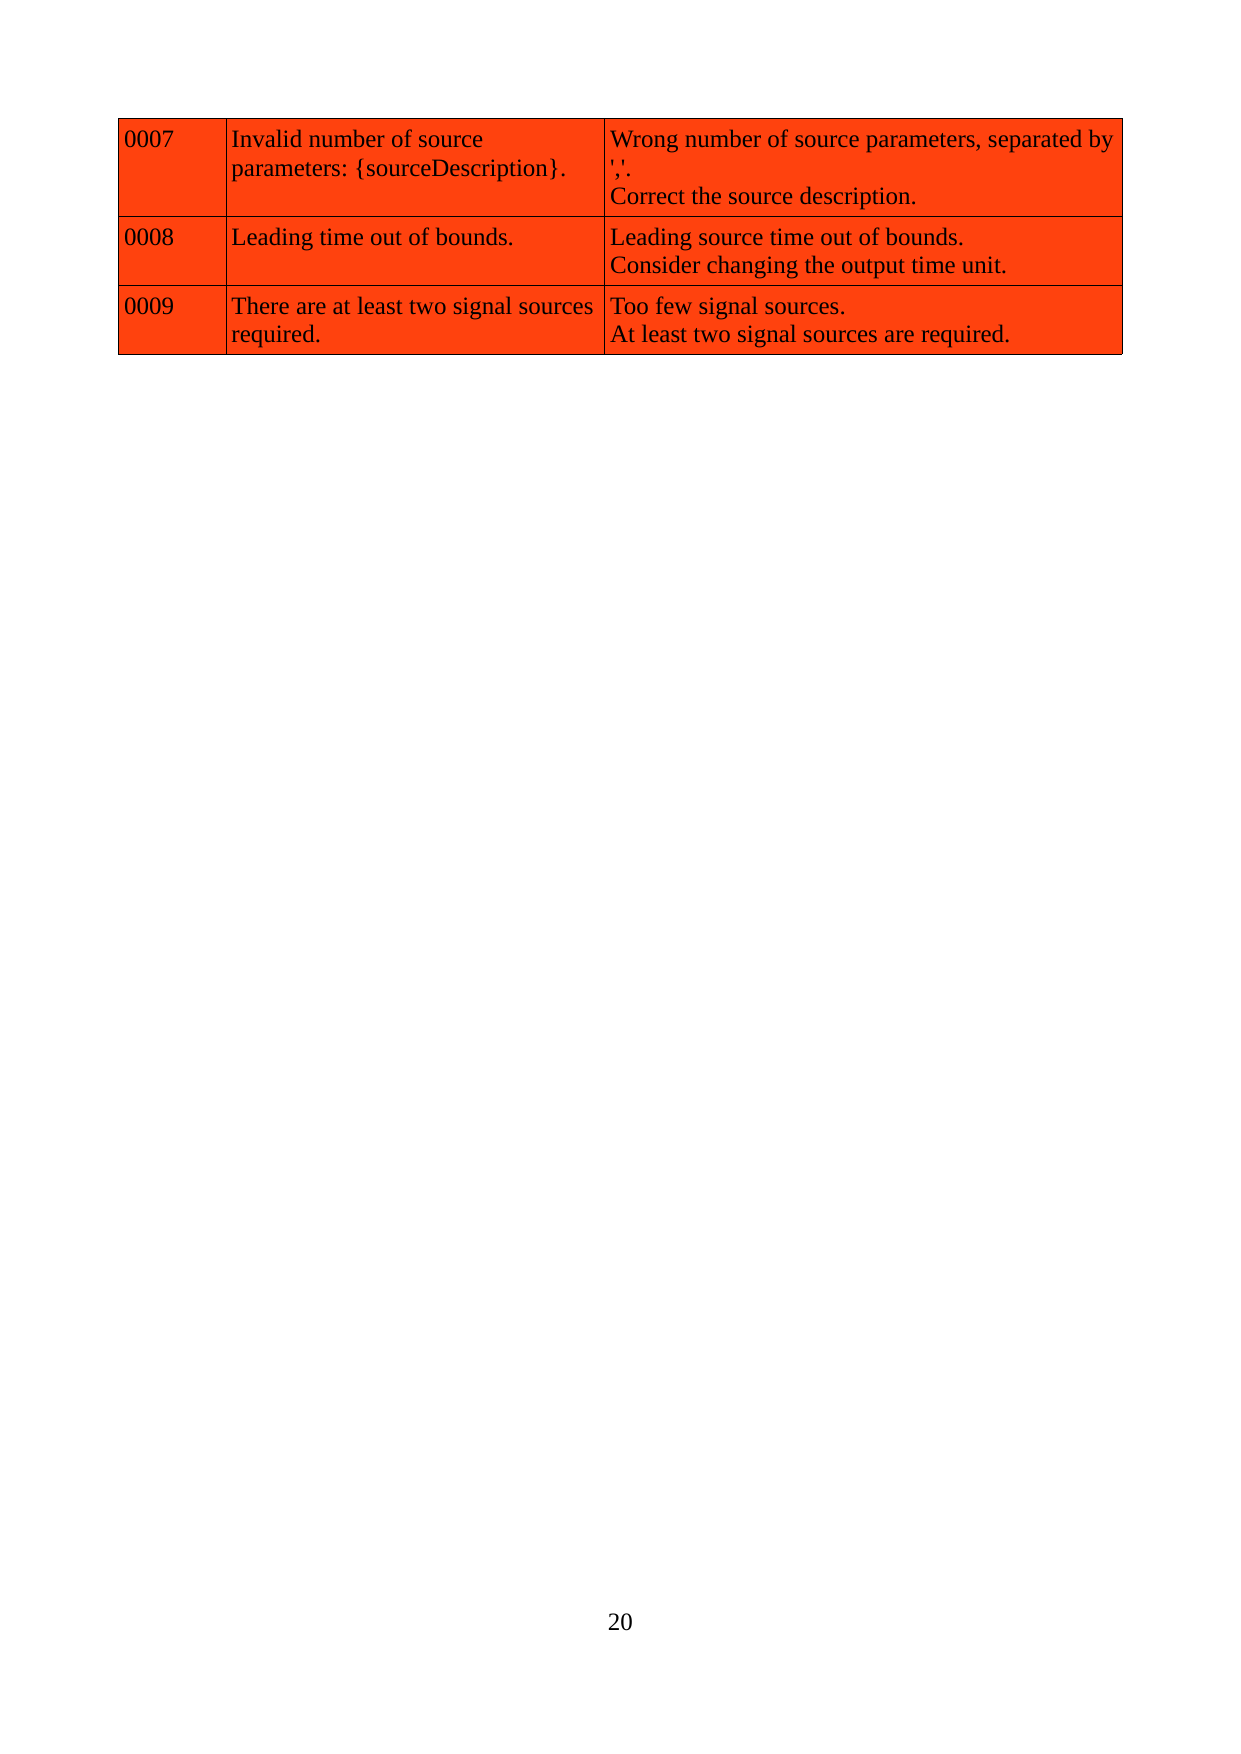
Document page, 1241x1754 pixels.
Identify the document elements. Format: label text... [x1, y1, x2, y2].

table_cell Leading source time out of bounds. Consider changing the output time unit. [605, 217, 1122, 285]
table_cell 0009 [119, 286, 226, 354]
table_cell Too few signal sources. At least two signal sources are required. [605, 286, 1122, 354]
table_cell 0007 [119, 119, 226, 216]
table_cell Leading time out of bounds. [227, 217, 604, 285]
table_cell 0008 [119, 217, 226, 285]
table_cell There are at least two signal sources required. [227, 286, 604, 354]
table_cell Invalid number of source parameters: {sourceDescription}. [227, 119, 604, 216]
table_cell Wrong number of source parameters, separated by ','. Correct the source description. [605, 119, 1122, 216]
